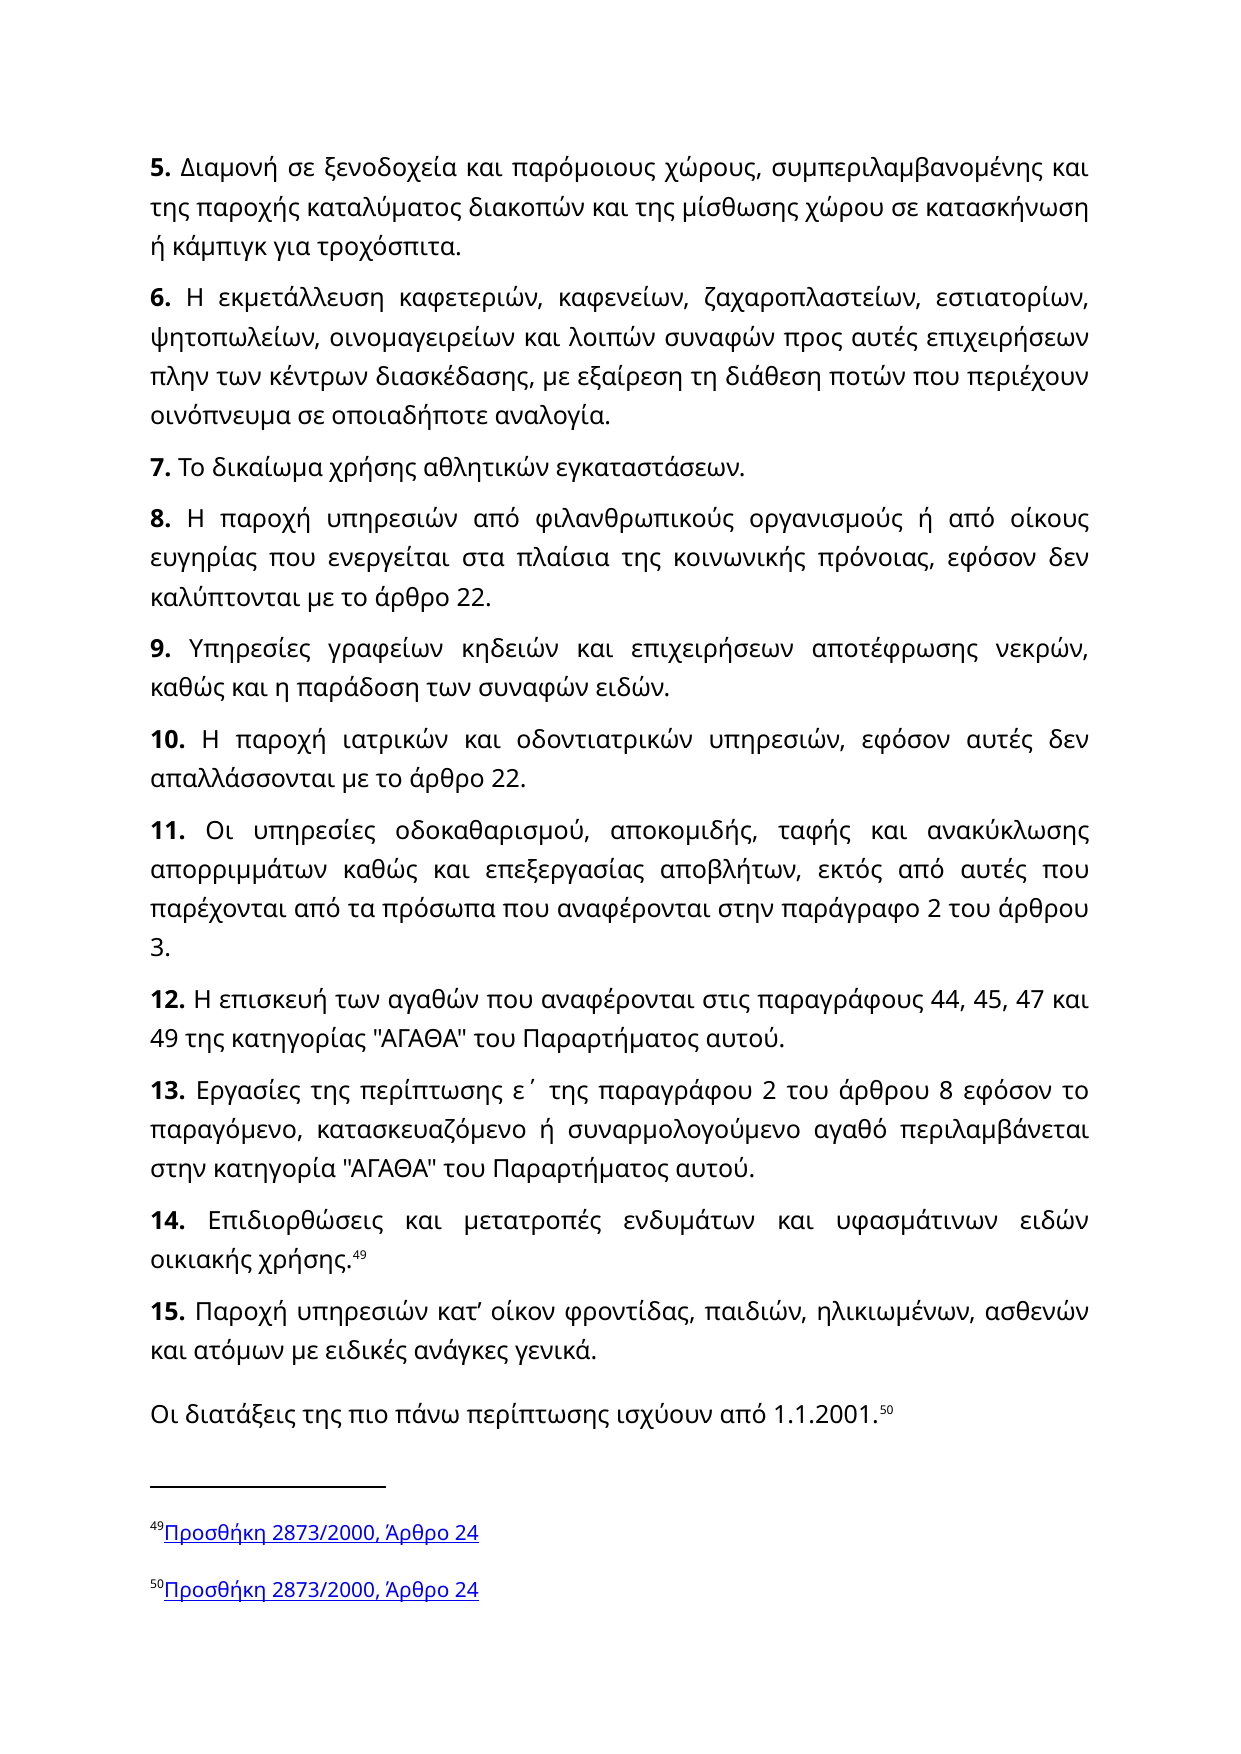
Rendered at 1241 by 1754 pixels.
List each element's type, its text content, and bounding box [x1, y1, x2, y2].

text Προσθήκη 2873/2000, Άρθρο 24 [150, 1518, 1090, 1546]
text 5. Διαμονή σε ξενοδοχεία και παρόμοιους χώρους, συμπεριλαμβανομένης και της παροχής καταλύματος διακοπών και της μίσθωσης χώρου σε κατασκήνωση ή κάμπιγκ για τροχόσπιτα. [150, 150, 1090, 262]
text 7. Το δικαίωμα χρήσης αθλητικών εγκαταστάσεων. [150, 449, 1090, 483]
text 14. Επιδιορθώσεις και μετατροπές ενδυμάτων και υφασμάτινων ειδών οικιακής χρήσης. [150, 1202, 1090, 1276]
text 9. Υπηρεσίες γραφείων κηδειών και επιχειρήσεων αποτέφρωσης νεκρών, καθώς και η παράδοση των συναφών ειδών. [150, 631, 1090, 704]
text 10. Η παροχή ιατρικών και οδοντιατρικών υπηρεσιών, εφόσον αυτές δεν απαλλάσσονται με το άρθρο 22. [150, 722, 1090, 795]
text Προσθήκη 2873/2000, Άρθρο 24 [150, 1576, 1090, 1604]
text 8. Η παροχή υπηρεσιών από φιλανθρωπικούς οργανισμούς ή από οίκους ευγηρίας που ενεργείται στα πλαίσια της κοινωνικής πρόνοιας, εφόσον δεν καλύπτονται με το άρθρο 22. [150, 501, 1090, 613]
text 13. Εργασίες της περίπτωσης ε΄ της παραγράφου 2 του άρθρου 8 εφόσον το παραγόμενο, κατασκευαζόμενο ή συναρμολογούμενο αγαθό περιλαμβάνεται στην κατηγορία "ΑΓΑΘΑ" του Παραρτήματος αυτού. [150, 1072, 1090, 1185]
text Οι διατάξεις της πιο πάνω περίπτωσης ισχύουν από 1.1.2001. [150, 1397, 1090, 1431]
text 6. Η εκμετάλλευση καφετεριών, καφενείων, ζαχαροπλαστείων, εστιατορίων, ψητοπωλείων, οινομαγειρείων και λοιπών συναφών προς αυτές επιχειρήσεων πλην των κέντρων διασκέδασης, με εξαίρεση τη διάθεση ποτών που περιέχουν οινόπνευμα σε οποιαδήποτε αναλογία. [150, 280, 1090, 432]
text 11. Οι υπηρεσίες οδοκαθαρισμού, αποκομιδής, ταφής και ανακύκλωσης απορριμμάτων καθώς και επεξεργασίας αποβλήτων, εκτός από αυτές που παρέχονται από τα πρόσωπα που αναφέρονται στην παράγραφο 2 του άρθρου 3. [150, 812, 1090, 964]
text 15. Παροχή υπηρεσιών κατ’ οίκον φροντίδας, παιδιών, ηλικιωμένων, ασθενών και ατόμων με ειδικές ανάγκες γενικά. [150, 1293, 1090, 1367]
text 12. Η επισκευή των αγαθών που αναφέρονται στις παραγράφους 44, 45, 47 και 49 της κατηγορίας "ΑΓΑΘΑ" του Παραρτήματος αυτού. [150, 982, 1090, 1055]
